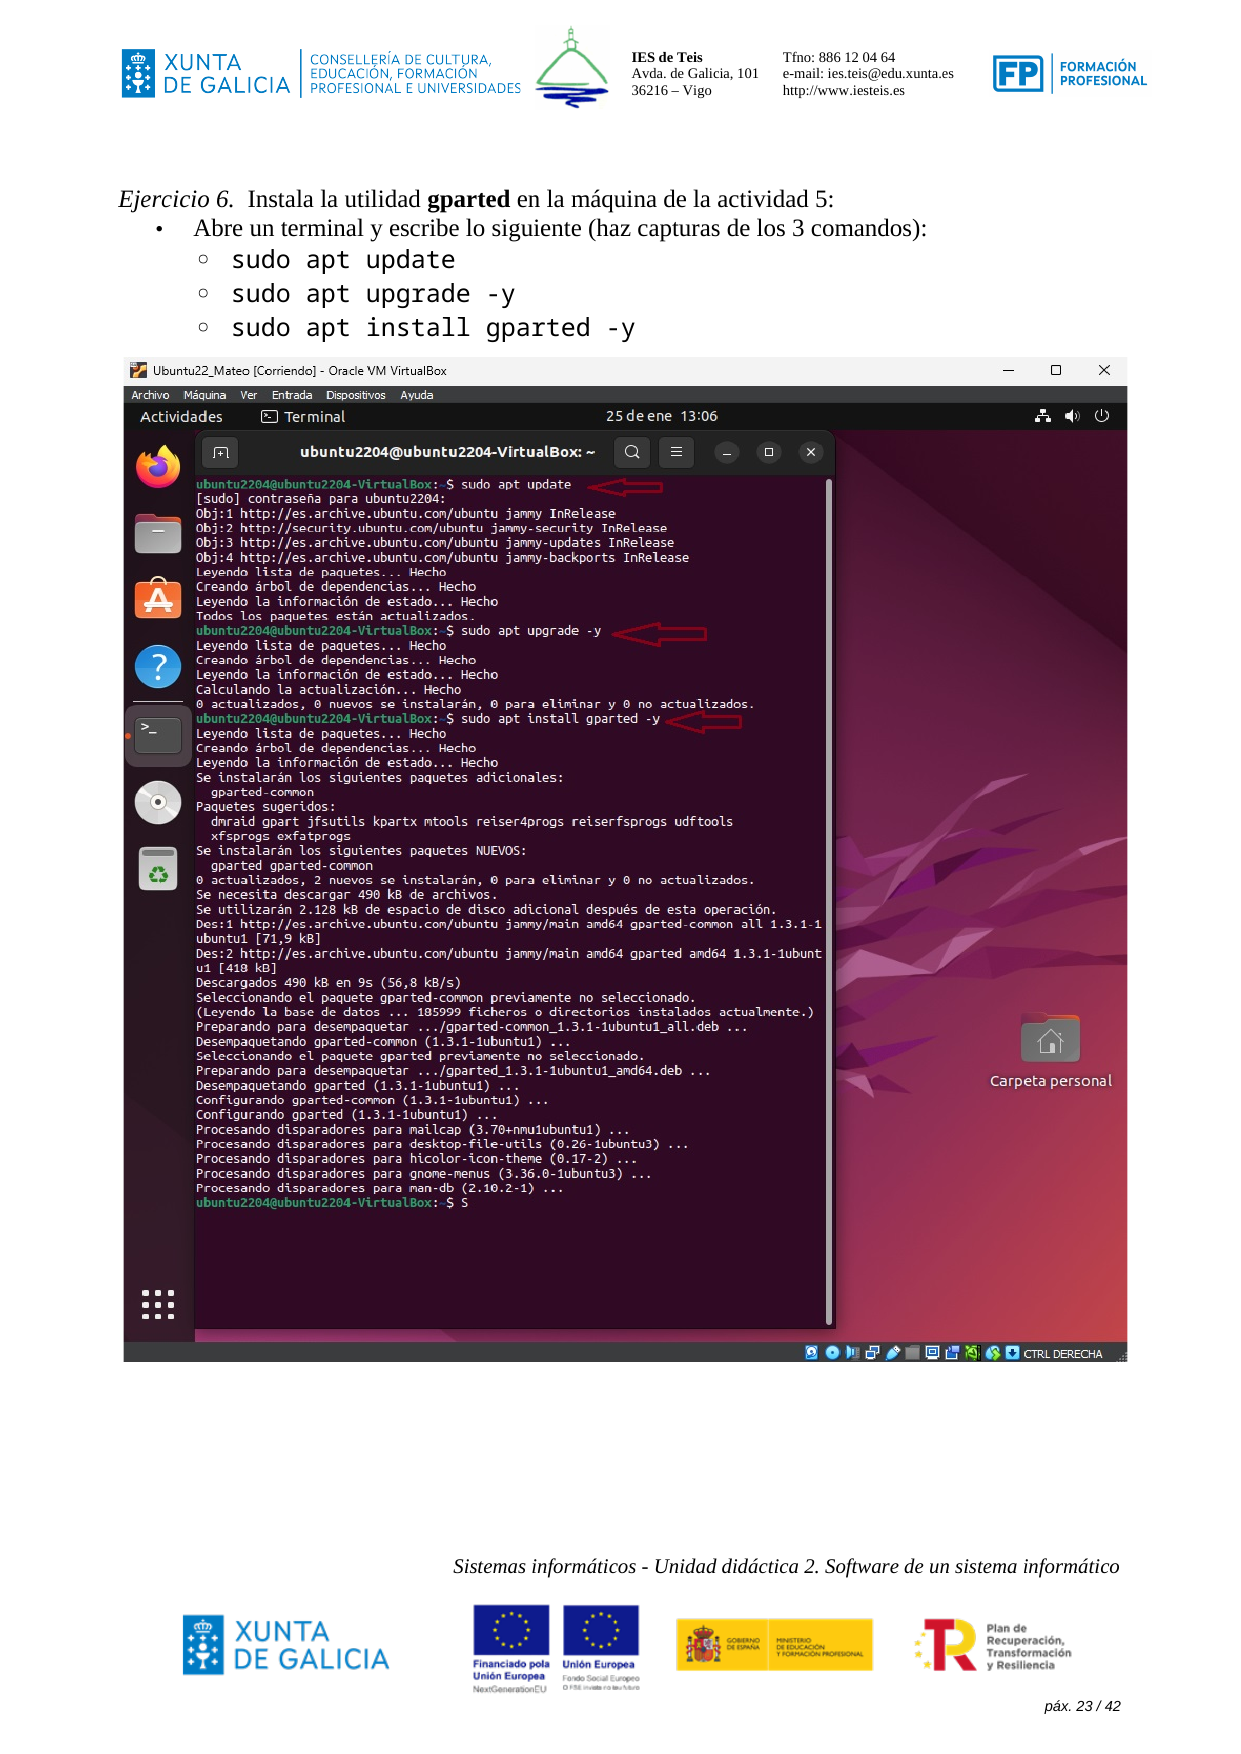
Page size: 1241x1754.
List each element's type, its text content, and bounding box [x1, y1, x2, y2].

text Ejercicio 6. Instala la utilidad gparted en la máquina de la actividad 5: [118, 184, 1122, 213]
picture [534, 25, 611, 110]
list sudo apt update [193, 242, 1122, 276]
list Abre un terminal y escribe lo siguiente (haz capturas de los 3 comandos): [156, 213, 1122, 242]
picture [123, 357, 1128, 1362]
picture [121, 49, 521, 98]
list sudo apt upgrade -y [193, 276, 1122, 310]
picture [182, 1593, 1085, 1700]
picture [989, 50, 1153, 97]
list sudo apt install gparted -y [193, 310, 1122, 344]
